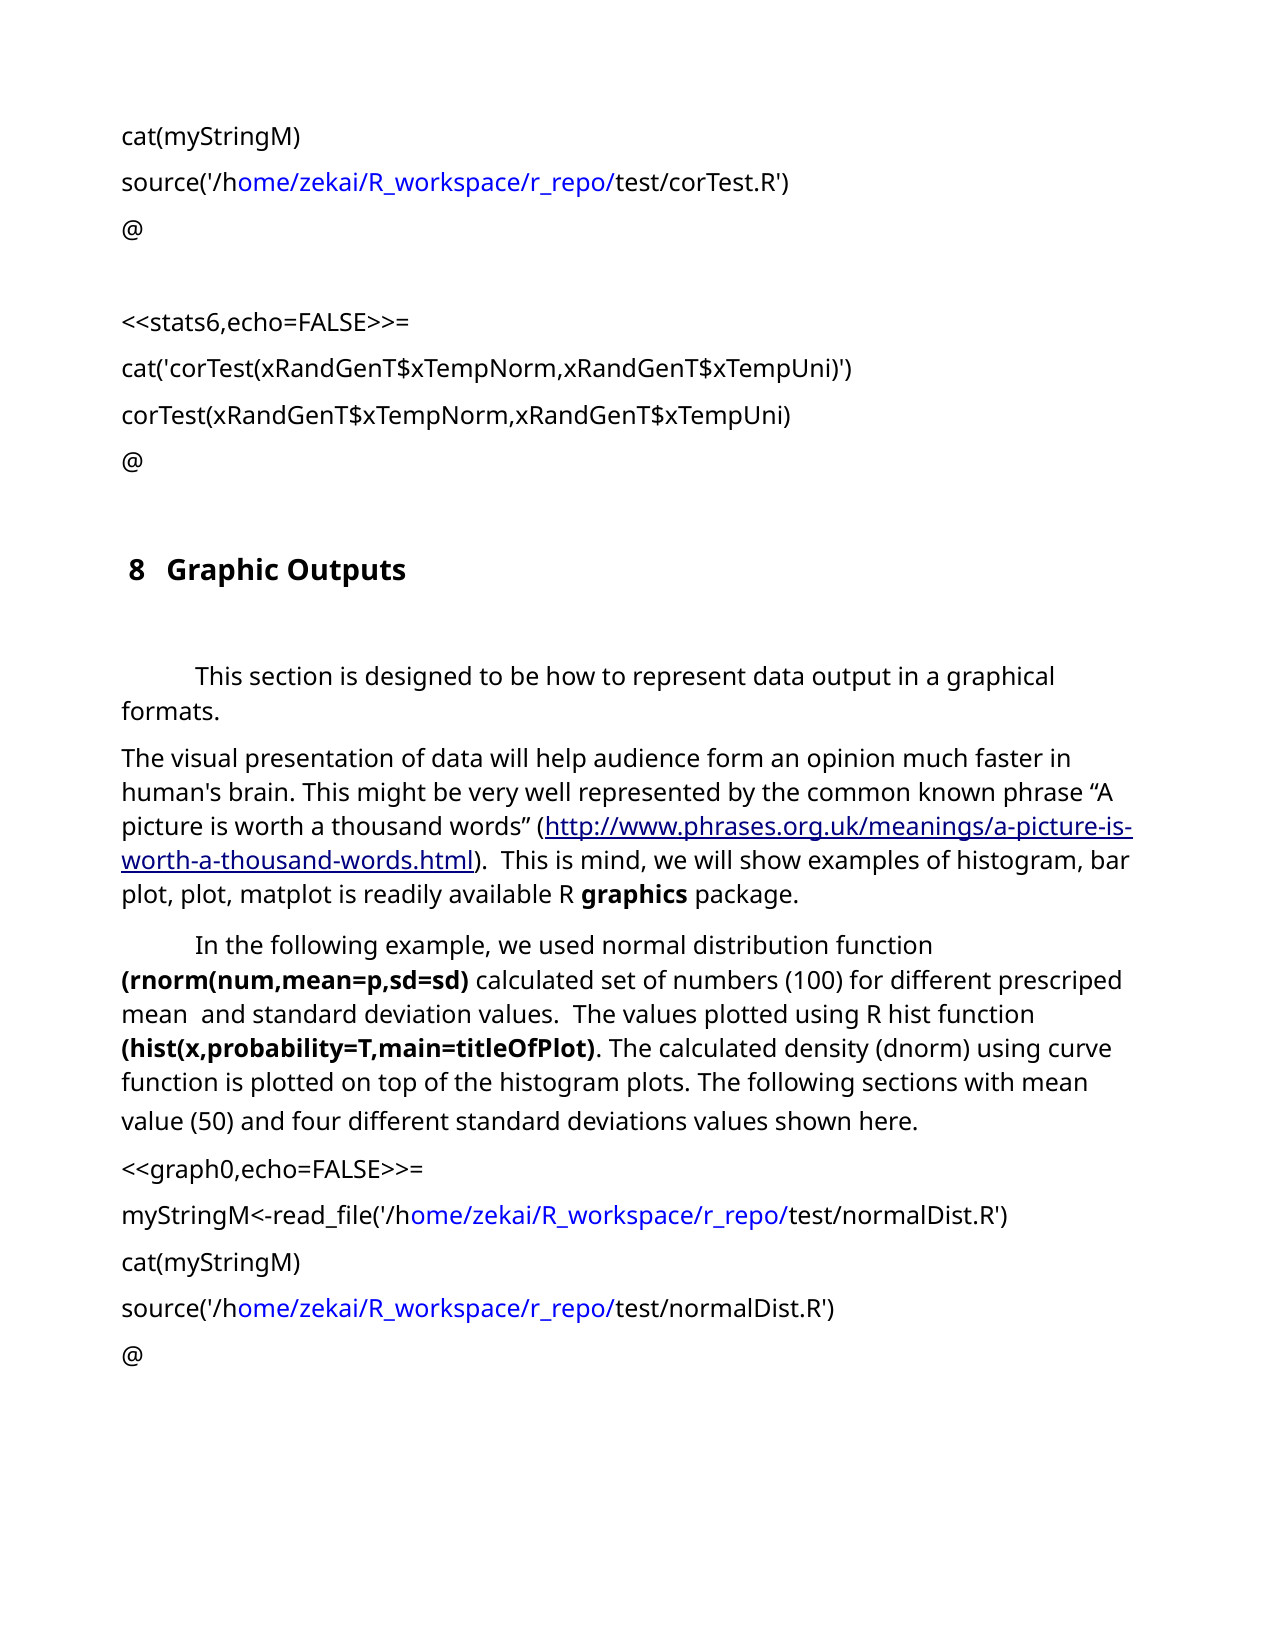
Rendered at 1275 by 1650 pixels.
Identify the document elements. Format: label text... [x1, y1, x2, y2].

text cat(myStringM) [121, 118, 1158, 152]
text myStringM<-read_file('/home/zekai/R_workspace/r_repo/test/normalDist.R') [121, 1198, 1158, 1232]
text source('/home/zekai/R_workspace/r_repo/test/corTest.R') [121, 165, 1158, 199]
text cat(myStringM) [121, 1244, 1158, 1278]
subtitle Graphic Outputs [121, 550, 1158, 589]
text This section is designed to be how to represent data output in a graphical formats. [121, 654, 1158, 728]
text <<graph0,echo=FALSE>>= [121, 1151, 1158, 1185]
text In the following example, we used normal distribution function (rnorm(num,mean=p,sd=sd) calculated set of numbers (100) for different prescriped mean and standard deviation values. The values plotted using R hist function (hist(x,probability=T,main=titleOfPlot). The calculated density (dnorm) using curve function is plotted on top of the histogram plots. The following sections with mean value (50) and four different standard deviations values shown here. [121, 923, 1158, 1139]
text <<stats6,echo=FALSE>>= [121, 304, 1158, 338]
text cat('corTest(xRandGenT$xTempNorm,xRandGenT$xTempUni)') [121, 351, 1158, 385]
text The visual presentation of data will help audience form an opinion much faster in human's brain. This might be very well represented by the common known phrase “A picture is worth a thousand words” (http://www.phrases.org.uk/meanings/a-picture-is-worth-a-thousand-words.html). This is mind, we will show examples of histogram, bar plot, plot, matplot is readily available R graphics package. [121, 740, 1158, 911]
text @ [121, 444, 1158, 478]
text @ [121, 1337, 1158, 1372]
text source('/home/zekai/R_workspace/r_repo/test/normalDist.R') [121, 1291, 1158, 1325]
text corTest(xRandGenT$xTempNorm,xRandGenT$xTempUni) [121, 397, 1158, 432]
text @ [121, 211, 1158, 245]
